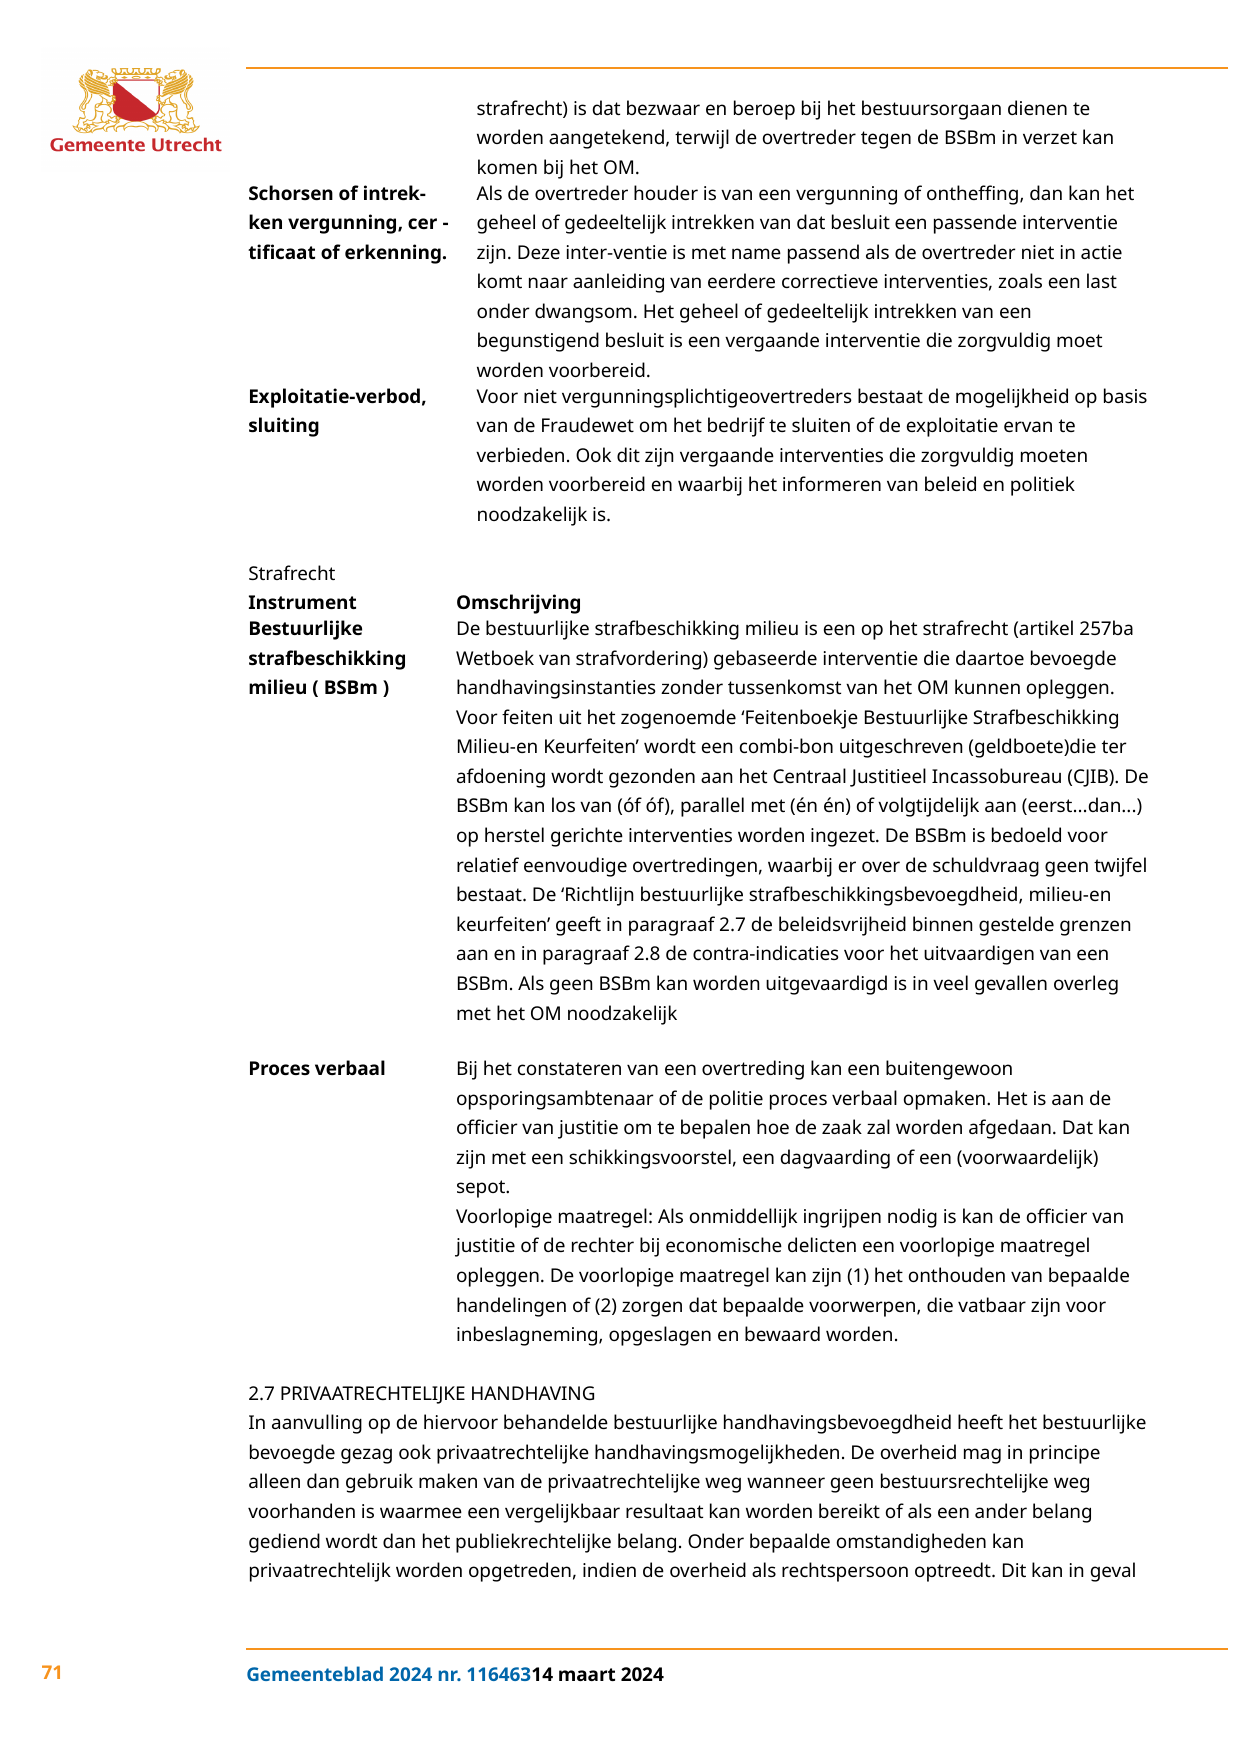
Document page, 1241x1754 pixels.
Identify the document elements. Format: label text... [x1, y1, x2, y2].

table_cell Proces verbaal [248, 1055, 456, 1347]
table_cell Bij het constateren van een overtreding kan een buitengewoon opsporingsambtenaar of de politie proces verbaal opmaken. Het is aan de officier van justitie om te bepalen hoe de zaak zal worden afgedaan. Dat kan zijn met een schikkingsvoorstel, een dagvaarding of een (voorwaardelijk) sepot. Voorlopige maatregel: Als onmiddellijk ingrijpen nodig is kan de officier van justitie of de rechter bij economische delicten een voorlopige maatregel opleggen. De voorlopige maatregel kan zijn (1) het onthouden van bepaalde handelingen of (2) zorgen dat bepaalde voorwerpen, die vatbaar zijn voor inbeslagneming, opgeslagen en bewaard worden. [456, 1055, 1152, 1347]
table_cell De bestuurlijke strafbeschikking milieu is een op het strafrecht (artikel 257ba Wetboek van strafvordering) gebaseerde interventie die daartoe bevoegde handhavingsinstanties zonder tussenkomst van het OM kunnen opleggen. Voor feiten uit het zogenoemde ‘Feitenboekje Bestuurlijke Strafbeschikking Milieu-en Keurfeiten’ wordt een combi-bon uitgeschreven (geldboete)die ter afdoening wordt gezonden aan het Centraal Justitieel Incassobureau (CJIB). De BSBm kan los van (óf óf), parallel met (én én) of volgtijdelijk aan (eerst...dan...) op herstel gerichte interventies worden ingezet. De BSBm is bedoeld voor relatief eenvoudige overtredingen, waarbij er over de schuldvraag geen twijfel bestaat. De ‘Richtlijn bestuurlijke strafbeschikkingsbevoegdheid, milieu-en keurfeiten’ geeft in paragraaf 2.7 de beleidsvrijheid binnen gestelde grenzen aan en in paragraaf 2.8 de contra-indicaties voor het uitvaardigen van een BSBm. Als geen BSBm kan worden uitgevaardigd is in veel gevallen overleg met het OM noodzakelijk [456, 615, 1152, 1055]
text In aanvulling op de hiervoor behandelde bestuurlijke handhavingsbevoegdheid heeft het bestuurlijke bevoegde gezag ook privaatrechtelijke handhavingsmogelijkheden. De overheid mag in principe alleen dan gebruik maken van de privaatrechtelijke weg wanneer geen bestuursrechtelijke weg voorhanden is waarmee een vergelijkbaar resultaat kan worden bereikt of als een ander belang gediend wordt dan het publiekrechtelijke belang. Onder bepaalde omstandigheden kan privaatrechtelijk worden opgetreden, indien de overheid als rechtspersoon optreedt. Dit kan in geval [248, 1409, 1152, 1583]
table_cell Bestuurlijke strafbeschikking milieu ( BSBm ) [248, 615, 456, 1055]
picture [41, 47, 231, 172]
table_cell Als de overtreder houder is van een vergunning of ontheffing, dan kan het geheel of gedeeltelijk intrekken van dat besluit een passende interventie zijn. Deze inter-ventie is met name passend als de overtreder niet in actie komt naar aanleiding van eerdere correctieve interventies, zoals een last onder dwangsom. Het geheel of gedeeltelijk intrekken van een begunstigend besluit is een vergaande interventie die zorgvuldig moet worden voorbereid. [476, 180, 1152, 383]
table_cell Schorsen of intrek- ken vergunning, cer - tificaat of erkenning. [248, 180, 476, 383]
table_cell Voor niet vergunningsplichtigeovertreders bestaat de mogelijkheid op basis van de Fraudewet om het bedrijf te sluiten of de exploitatie ervan te verbieden. Ook dit zijn vergaande interventies die zorgvuldig moeten worden voorbereid en waarbij het informeren van beleid en politiek noodzakelijk is. [476, 383, 1152, 527]
text Strafrecht [248, 560, 1152, 586]
table_header Instrument [248, 590, 456, 615]
table_header strafrecht) is dat bezwaar en beroep bij het bestuursorgaan dienen te worden aangetekend, terwijl de overtreder tegen de BSBm in verzet kan komen bij het OM. [476, 95, 1152, 180]
table_cell Exploitatie-verbod, sluiting [248, 383, 476, 527]
table_header Omschrijving [456, 590, 1152, 615]
table_header [248, 95, 476, 180]
text 2.7 PRIVAATRECHTELIJKE HANDHAVING [248, 1380, 1152, 1406]
